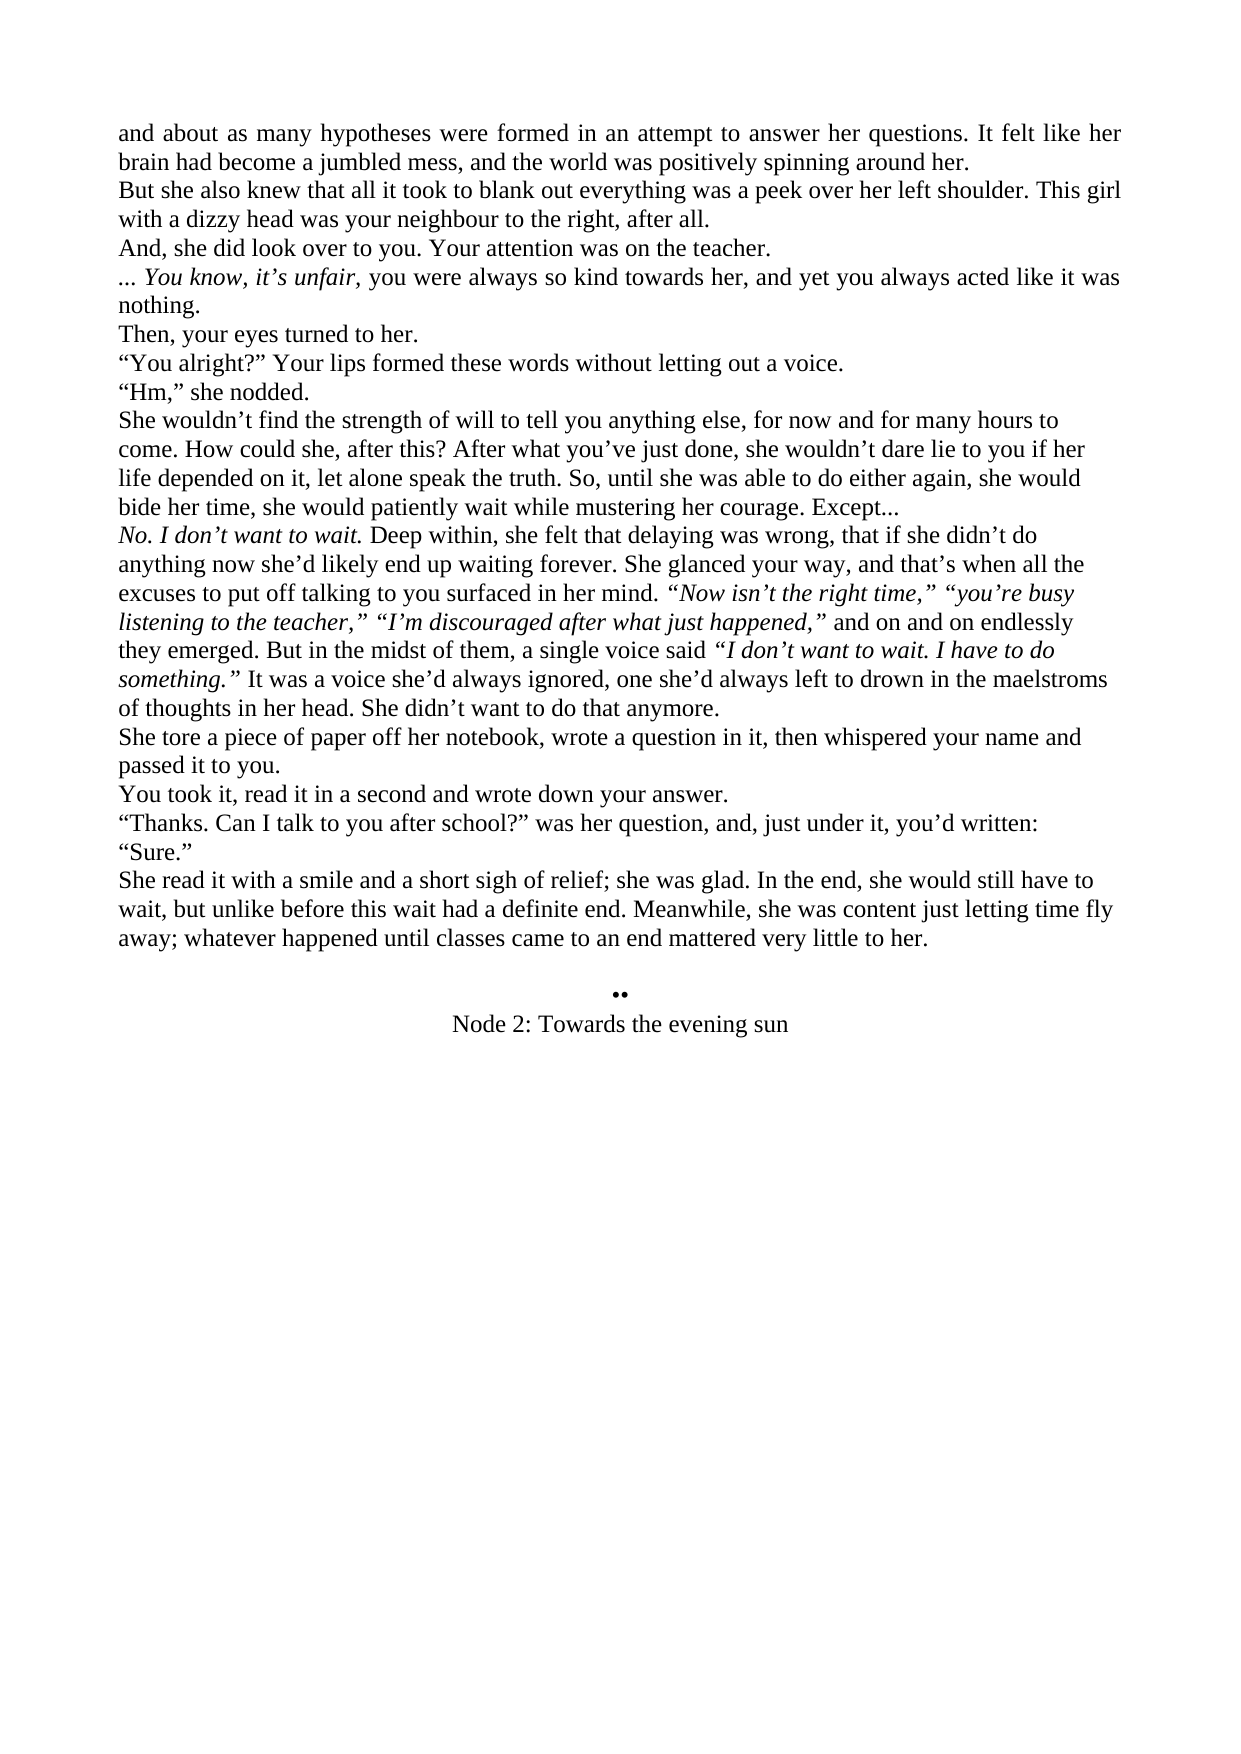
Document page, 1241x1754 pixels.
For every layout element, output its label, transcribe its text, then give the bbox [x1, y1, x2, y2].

text But she also knew that all it took to blank out everything was a peek over her left shoulder. This girl with a dizzy head was your neighbour to the right, after all. [118, 176, 1122, 233]
text She tore a piece of paper off her notebook, wrote a question in it, then whispered your name and passed it to you. [118, 722, 1122, 779]
text Then, your eyes turned to her. [118, 319, 1122, 348]
text “You alright?” Your lips formed these words without letting out a voice. [118, 348, 1122, 377]
text She read it with a smile and a short sigh of relief; she was glad. In the end, she would still have to wait, but unlike before this wait had a definite end. Meanwhile, she was content just letting time fly away; whatever happened until classes came to an end mattered very little to her. [118, 866, 1122, 952]
text •• [118, 981, 1122, 1009]
text “Hm,” she nodded. [118, 377, 1122, 406]
text and about as many hypotheses were formed in an attempt to answer her questions. It felt like her brain had become a jumbled mess, and the world was positively spinning around her. [118, 118, 1122, 176]
text No. I don’t want to wait. Deep within, she felt that delaying was wrong, that if she didn’t do anything now she’d likely end up waiting forever. She glanced your way, and that’s when all the excuses to put off talking to you surfaced in her mind. “Now isn’t the right time,” “you’re busy listening to the teacher,” “I’m discouraged after what just happened,” and on and on endlessly they emerged. But in the midst of them, a single voice said “I don’t want to wait. I have to do something.” It was a voice she’d always ignored, one she’d always left to drown in the maelstroms of thoughts in her head. She didn’t want to do that anymore. [118, 521, 1122, 722]
text “Sure.” [118, 837, 1122, 866]
text You took it, read it in a second and wrote down your answer. [118, 779, 1122, 808]
text ... You know, it’s unfair, you were always so kind towards her, and yet you always acted like it was nothing. [118, 262, 1122, 319]
text Node 2: Towards the evening sun [118, 1009, 1122, 1038]
text And, she did look over to you. Your attention was on the teacher. [118, 233, 1122, 262]
text She wouldn’t find the strength of will to tell you anything else, for now and for many hours to come. How could she, after this? After what you’ve just done, she wouldn’t dare lie to you if her life depended on it, let alone speak the truth. So, until she was able to do either again, she would bide her time, she would patiently wait while mustering her courage. Except... [118, 406, 1122, 521]
text “Thanks. Can I talk to you after school?” was her question, and, just under it, you’d written: [118, 808, 1122, 837]
